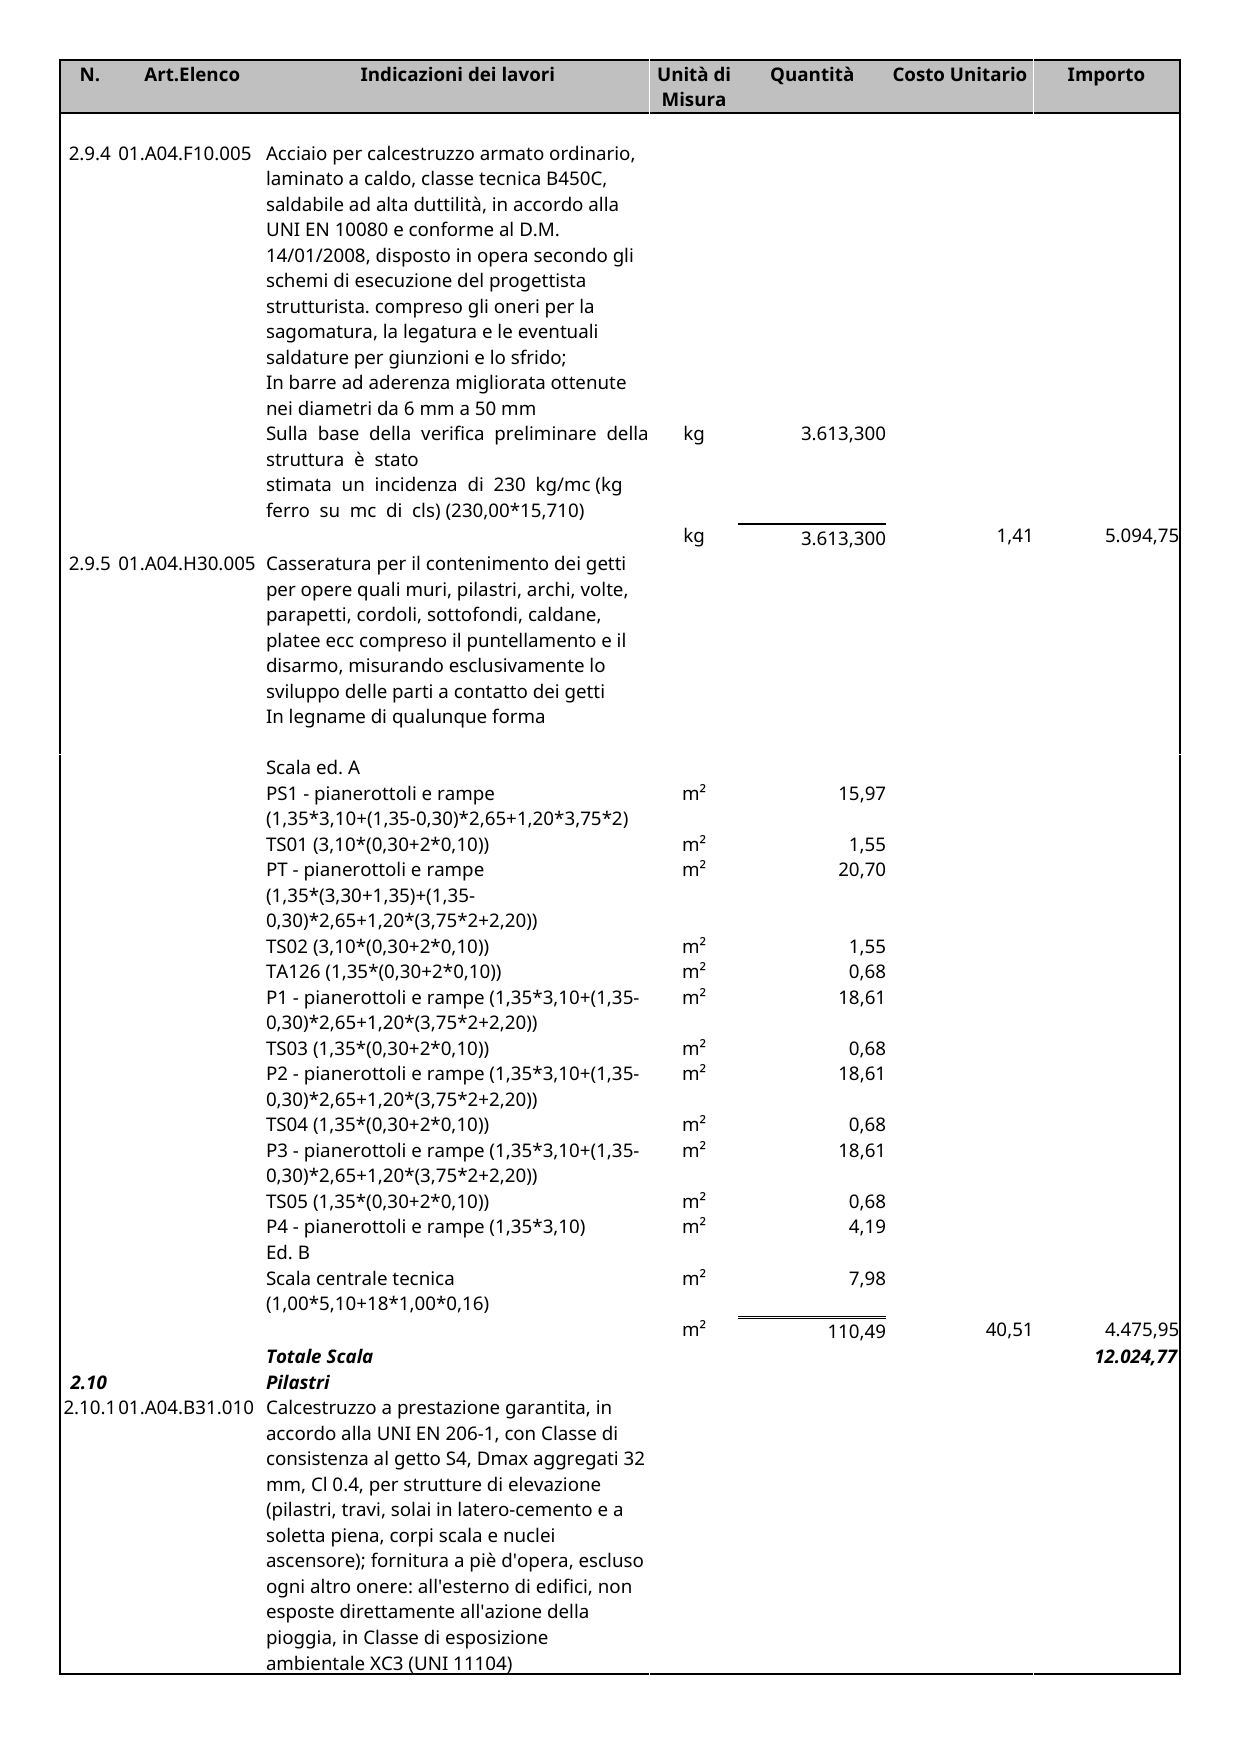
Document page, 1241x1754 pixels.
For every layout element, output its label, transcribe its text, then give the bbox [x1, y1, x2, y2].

table_cell 40,51 [886, 1316, 1033, 1344]
table_cell [118, 1035, 266, 1061]
table_cell [738, 1395, 886, 1673]
table_cell [886, 1395, 1033, 1673]
table_cell [1034, 857, 1179, 933]
table_cell m² [650, 1188, 738, 1214]
table_cell [266, 114, 649, 140]
table_cell [61, 933, 118, 959]
table_cell Scala centrale tecnica (1,00*5,10+18*1,00*0,16) [266, 1265, 649, 1316]
table_header Costo Unitario [886, 61, 1033, 112]
table_cell [1034, 831, 1179, 857]
table_cell Calcestruzzo a prestazione garantita, in accordo alla UNI EN 206-1, con Classe di consistenza al getto S4, Dmax aggregati 32 mm, Cl 0.4, per strutture di elevazione (pilastri, travi, solai in latero-cemento e a soletta piena, corpi scala e nuclei ascensore); fornitura a piè d'opera, escluso ogni altro onere: all'esterno di edifici, non esposte direttamente all'azione della pioggia, in Classe di esposizione ambientale XC3 (UNI 11104) [266, 1395, 649, 1673]
table_cell PT - pianerottoli e rampe (1,35*(3,30+1,35)+(1,35-0,30)*2,65+1,20*(3,75*2+2,20)) [266, 857, 649, 933]
table_cell [61, 523, 118, 550]
table_cell m² [650, 857, 738, 933]
table_header Art.Elenco [118, 61, 266, 112]
table_cell m² [650, 831, 738, 857]
table_cell [738, 729, 886, 754]
table_cell [886, 1214, 1033, 1239]
table_cell [61, 857, 118, 933]
table_cell 3.613,300 [738, 525, 886, 550]
table_cell [650, 1369, 738, 1395]
table_cell [118, 421, 266, 523]
table_cell TS03 (1,35*(0,30+2*0,10)) [266, 1035, 649, 1061]
table_cell [61, 1035, 118, 1061]
table_cell m² [650, 933, 738, 959]
table_cell [1034, 984, 1179, 1035]
table_cell [118, 1137, 266, 1188]
table_cell [118, 857, 266, 933]
table_cell [118, 984, 266, 1035]
table_cell 01.A04.F10.005 [118, 140, 266, 421]
table_cell [650, 729, 738, 754]
table_cell 0,68 [738, 959, 886, 984]
table_cell [1034, 1239, 1179, 1265]
table_cell [1034, 1265, 1179, 1316]
table_cell [118, 1265, 266, 1316]
table_cell [1034, 550, 1179, 729]
table_cell [1034, 1188, 1179, 1214]
table_cell [61, 1112, 118, 1137]
table_cell [118, 831, 266, 857]
table_cell [886, 140, 1033, 421]
table_cell P4 - pianerottoli e rampe (1,35*3,10) [266, 1214, 649, 1239]
table_cell kg [650, 421, 738, 523]
table_cell P2 - pianerottoli e rampe (1,35*3,10+(1,35-0,30)*2,65+1,20*(3,75*2+2,20)) [266, 1061, 649, 1112]
table_cell [266, 1316, 649, 1344]
table_cell 110,49 [738, 1319, 886, 1344]
table_cell [266, 729, 649, 754]
table_cell 5.094,75 [1034, 523, 1179, 550]
table_cell [650, 1395, 738, 1673]
table_cell P1 - pianerottoli e rampe (1,35*3,10+(1,35-0,30)*2,65+1,20*(3,75*2+2,20)) [266, 984, 649, 1035]
table_cell m² [650, 959, 738, 984]
table_cell [886, 729, 1033, 754]
table_cell [886, 1344, 1033, 1369]
table_cell [118, 780, 266, 831]
table_cell 12.024,77 [1034, 1344, 1179, 1369]
table_cell [650, 1239, 738, 1265]
table_cell m² [650, 780, 738, 831]
table_cell [1034, 1061, 1179, 1112]
table_cell [118, 1344, 266, 1369]
table_cell [886, 780, 1033, 831]
table_cell [886, 984, 1033, 1035]
table_header Quantità [738, 61, 886, 112]
table_cell 1,41 [886, 523, 1033, 550]
table_cell [61, 729, 118, 754]
table_cell TS01 (3,10*(0,30+2*0,10)) [266, 831, 649, 857]
table_cell 20,70 [738, 857, 886, 933]
table_cell [886, 1239, 1033, 1265]
table_cell Sulla base della verifica preliminare della struttura è stato stimata un incidenza di 230 kg/mc (kg ferro su mc di cls) (230,00*15,710) [266, 421, 649, 523]
table_cell [118, 1188, 266, 1214]
table_cell [118, 729, 266, 754]
table_cell [1034, 421, 1179, 523]
table_cell [886, 755, 1033, 780]
table_cell m² [650, 1137, 738, 1188]
table_cell [886, 959, 1033, 984]
table_cell [1034, 780, 1179, 831]
table_cell [61, 831, 118, 857]
table_cell [61, 780, 118, 831]
table_cell [886, 857, 1033, 933]
table_cell [650, 1344, 738, 1369]
table_cell m² [650, 1035, 738, 1061]
table_cell 2.10.1 [61, 1395, 118, 1673]
table_cell 1,55 [738, 933, 886, 959]
table_cell [886, 421, 1033, 523]
table_cell 2.9.4 [61, 140, 118, 421]
table_cell 01.A04.B31.010 [118, 1395, 266, 1673]
table_cell TA126 (1,35*(0,30+2*0,10)) [266, 959, 649, 984]
table_cell [61, 1316, 118, 1344]
table_cell [738, 1344, 886, 1369]
table_cell kg [650, 523, 738, 550]
table_cell m² [650, 1112, 738, 1137]
table_cell [1034, 140, 1179, 421]
table_cell 1,55 [738, 831, 886, 857]
table_cell [1034, 1137, 1179, 1188]
table_cell m² [650, 1061, 738, 1112]
table_cell 3.613,300 [738, 421, 886, 523]
table_cell [118, 933, 266, 959]
table_cell 0,68 [738, 1112, 886, 1137]
table_cell 18,61 [738, 1061, 886, 1112]
table_cell [886, 1369, 1033, 1395]
table_cell 2.9.5 [61, 550, 118, 729]
table_cell 01.A04.H30.005 [118, 550, 266, 729]
table_cell [738, 755, 886, 780]
table_cell [61, 984, 118, 1035]
table_cell [1034, 1112, 1179, 1137]
table_cell [61, 114, 118, 140]
table_cell [650, 550, 738, 729]
table_cell 18,61 [738, 984, 886, 1035]
table_cell [738, 550, 886, 729]
table_cell m² [650, 1316, 738, 1344]
table_cell [886, 1035, 1033, 1061]
table_cell Casseratura per il contenimento dei getti per opere quali muri, pilastri, archi, volte, parapetti, cordoli, sottofondi, caldane, platee ecc compreso il puntellamento e il disarmo, misurando esclusivamente lo sviluppo delle parti a contatto dei getti In legname di qualunque forma [266, 550, 649, 729]
table_cell [738, 114, 886, 140]
table_cell 18,61 [738, 1137, 886, 1188]
table_cell [886, 1137, 1033, 1188]
table_cell 2.10 [61, 1369, 118, 1395]
table_cell [61, 1214, 118, 1239]
table_cell [61, 421, 118, 523]
table_cell 15,97 [738, 780, 886, 831]
table_cell [61, 755, 118, 780]
table_cell [886, 1112, 1033, 1137]
table_header N. [61, 61, 118, 112]
table_cell Totale Scala [266, 1344, 649, 1369]
table_cell [1034, 1214, 1179, 1239]
table_cell [118, 1239, 266, 1265]
table_cell [118, 523, 266, 550]
table_cell [1034, 933, 1179, 959]
table_cell [650, 755, 738, 780]
table_cell [650, 114, 738, 140]
table_cell 4.475,95 [1034, 1316, 1179, 1344]
table_cell [886, 1265, 1033, 1316]
table_header Indicazioni dei lavori [266, 61, 649, 112]
table_cell [118, 959, 266, 984]
table_cell Acciaio per calcestruzzo armato ordinario, laminato a caldo, classe tecnica B450C, saldabile ad alta duttilità, in accordo alla UNI EN 10080 e conforme al D.M. 14/01/2008, disposto in opera secondo gli schemi di esecuzione del progettista strutturista. compreso gli oneri per la sagomatura, la legatura e le eventuali saldature per giunzioni e lo sfrido; In barre ad aderenza migliorata ottenute nei diametri da 6 mm a 50 mm [266, 140, 649, 421]
table_cell [61, 1137, 118, 1188]
table_cell [738, 1369, 886, 1395]
table_cell [1034, 114, 1179, 140]
table_cell [886, 1061, 1033, 1112]
table_cell [1034, 1035, 1179, 1061]
table_cell [886, 114, 1033, 140]
table_cell [61, 1239, 118, 1265]
table_cell [118, 1316, 266, 1344]
table_cell 0,68 [738, 1188, 886, 1214]
table_cell [1034, 755, 1179, 780]
table_cell [61, 1188, 118, 1214]
table_cell [886, 550, 1033, 729]
table_cell P3 - pianerottoli e rampe (1,35*3,10+(1,35-0,30)*2,65+1,20*(3,75*2+2,20)) [266, 1137, 649, 1188]
table_cell [118, 755, 266, 780]
table_cell [61, 1061, 118, 1112]
table_cell m² [650, 984, 738, 1035]
table_cell [61, 1265, 118, 1316]
table_cell PS1 - pianerottoli e rampe (1,35*3,10+(1,35-0,30)*2,65+1,20*3,75*2) [266, 780, 649, 831]
table_cell [266, 523, 649, 550]
table_cell [118, 1369, 266, 1395]
table_cell [118, 114, 266, 140]
table_cell [1034, 1395, 1179, 1673]
table_cell [1034, 1369, 1179, 1395]
table_cell Pilastri [266, 1369, 649, 1395]
table_cell [118, 1214, 266, 1239]
table_cell Scala ed. A [266, 755, 649, 780]
table_cell m² [650, 1214, 738, 1239]
table_cell TS05 (1,35*(0,30+2*0,10)) [266, 1188, 649, 1214]
table_header Unità di Misura [650, 61, 738, 112]
table_cell TS04 (1,35*(0,30+2*0,10)) [266, 1112, 649, 1137]
table_cell [1034, 959, 1179, 984]
table_cell [886, 831, 1033, 857]
table_cell Ed. B [266, 1239, 649, 1265]
table_cell [886, 933, 1033, 959]
table_cell m² [650, 1265, 738, 1316]
table_cell 7,98 [738, 1265, 886, 1316]
table_cell [61, 1344, 118, 1369]
table_cell [1034, 729, 1179, 754]
table_cell [118, 1112, 266, 1137]
table_cell [738, 1239, 886, 1265]
table_cell [118, 1061, 266, 1112]
table_cell [61, 959, 118, 984]
table_cell [650, 140, 738, 421]
table_cell [886, 1188, 1033, 1214]
table_header Importo [1034, 61, 1179, 112]
table_cell 4,19 [738, 1214, 886, 1239]
table_cell [738, 140, 886, 421]
table_cell TS02 (3,10*(0,30+2*0,10)) [266, 933, 649, 959]
table_cell 0,68 [738, 1035, 886, 1061]
